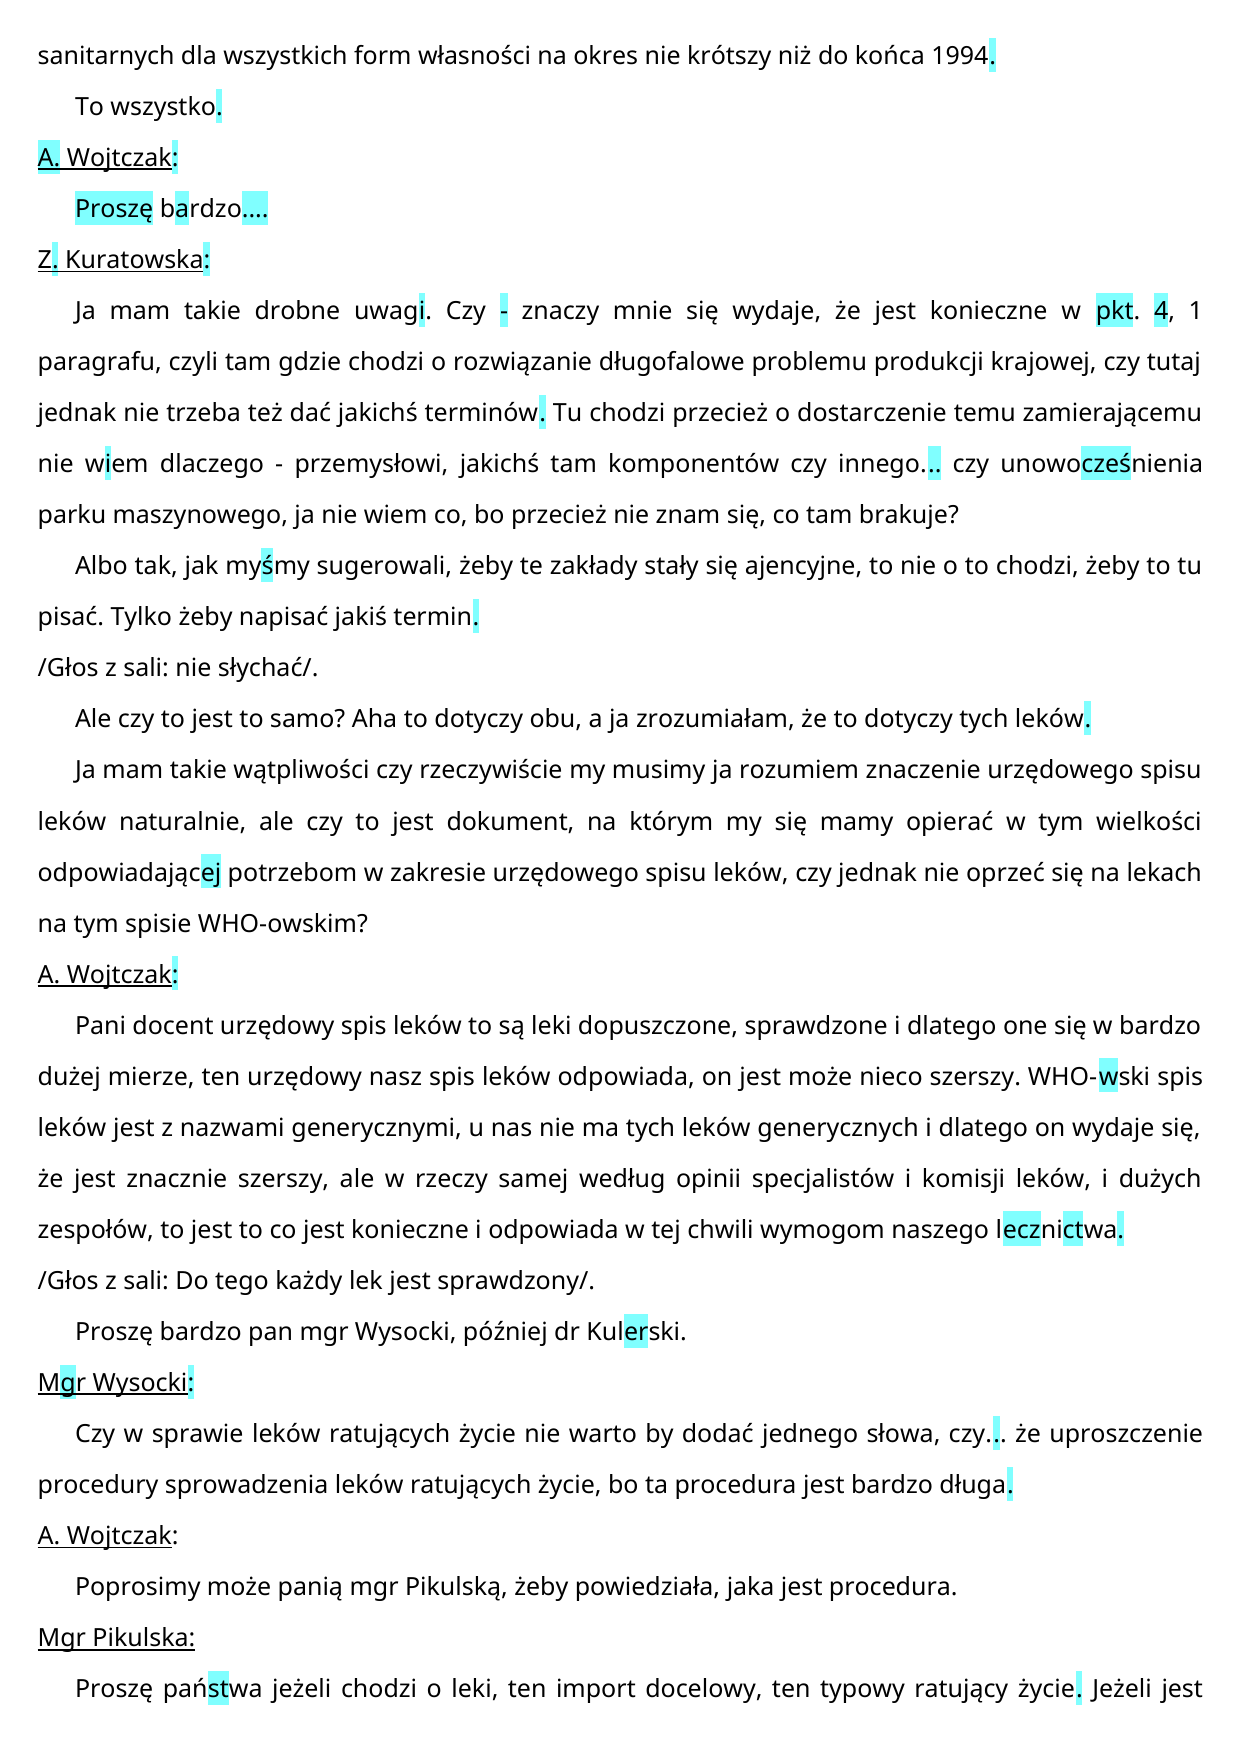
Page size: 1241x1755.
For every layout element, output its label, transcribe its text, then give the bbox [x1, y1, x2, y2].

text Ale czy to jest to samo? Aha to dotyczy obu, a ja zrozumiałam, że to dotyczy tych leków. [37, 701, 1203, 735]
text Ja mam takie drobne uwagi. Czy - znaczy mnie się wydaje, że jest konieczne w pkt. 4, 1 paragrafu, czyli tam gdzie chodzi o rozwiązanie długofalowe problemu produkcji krajowej, czy tutaj jednak nie trzeba też dać jakichś terminów. Tu chodzi przecież o dostarczenie temu zamierającemu nie wiem dlaczego - przemysłowi, jakichś tam komponentów czy innego... czy unowocześnienia parku maszynowego, ja nie wiem co, bo przecież nie znam się, co tam brakuje? [37, 293, 1203, 531]
text Proszę państwa jeżeli chodzi o leki, ten import docelowy, ten typowy ratujący życie. Jeżeli jest [37, 1671, 1203, 1705]
text Poprosimy może panią mgr Pikulską, żeby powiedziała, jaka jest procedura. [37, 1569, 1203, 1603]
text Pani docent urzędowy spis leków to są leki dopuszczone, sprawdzone i dlatego one się w bardzo dużej mierze, ten urzędowy nasz spis leków odpowiada, on jest może nieco szerszy. WHO-wski spis leków jest z nazwami generycznymi, u nas nie ma tych leków generycznych i dlatego on wydaje się, że jest znacznie szerszy, ale w rzeczy samej według opinii specjalistów i komisji leków, i dużych zespołów, to jest to co jest konieczne i odpowiada w tej chwili wymogom naszego lecznictwa. [37, 1007, 1203, 1246]
text Proszę bardzo pan mgr Wysocki, później dr Kulerski. [37, 1313, 1203, 1348]
text Proszę bardzo.... [37, 191, 1203, 225]
text A. Wojtczak: [37, 956, 1203, 990]
text A. Wojtczak: [37, 139, 1203, 174]
text Czy w sprawie leków ratujących życie nie warto by dodać jednego słowa, czy... że uproszczenie procedury sprowadzenia leków ratujących życie, bo ta procedura jest bardzo długa. [37, 1416, 1203, 1501]
text Albo tak, jak myśmy sugerowali, żeby te zakłady stały się ajencyjne, to nie o to chodzi, żeby to tu pisać. Tylko żeby napisać jakiś termin. [37, 548, 1203, 633]
text Mgr Pikulska: [37, 1620, 1203, 1654]
text Z. Kuratowska: [37, 242, 1203, 276]
text /Głos z sali: Do tego każdy lek jest sprawdzony/. [37, 1262, 1203, 1297]
text /Głos z sali: nie słychać/. [37, 650, 1203, 684]
text A. Wojtczak: [37, 1518, 1203, 1552]
text To wszystko. [37, 88, 1203, 123]
text Ja mam takie wątpliwości czy rzeczywiście my musimy ja rozumiem znaczenie urzędowego spisu leków naturalnie, ale czy to jest dokument, na którym my się mamy opierać w tym wielkości odpowiadającej potrzebom w zakresie urzędowego spisu leków, czy jednak nie oprzeć się na lekach na tym spisie WHO-owskim? [37, 752, 1203, 939]
text sanitarnych dla wszystkich form własności na okres nie krótszy niż do końca 1994. [37, 37, 1203, 72]
text Mgr Wysocki: [37, 1364, 1203, 1399]
